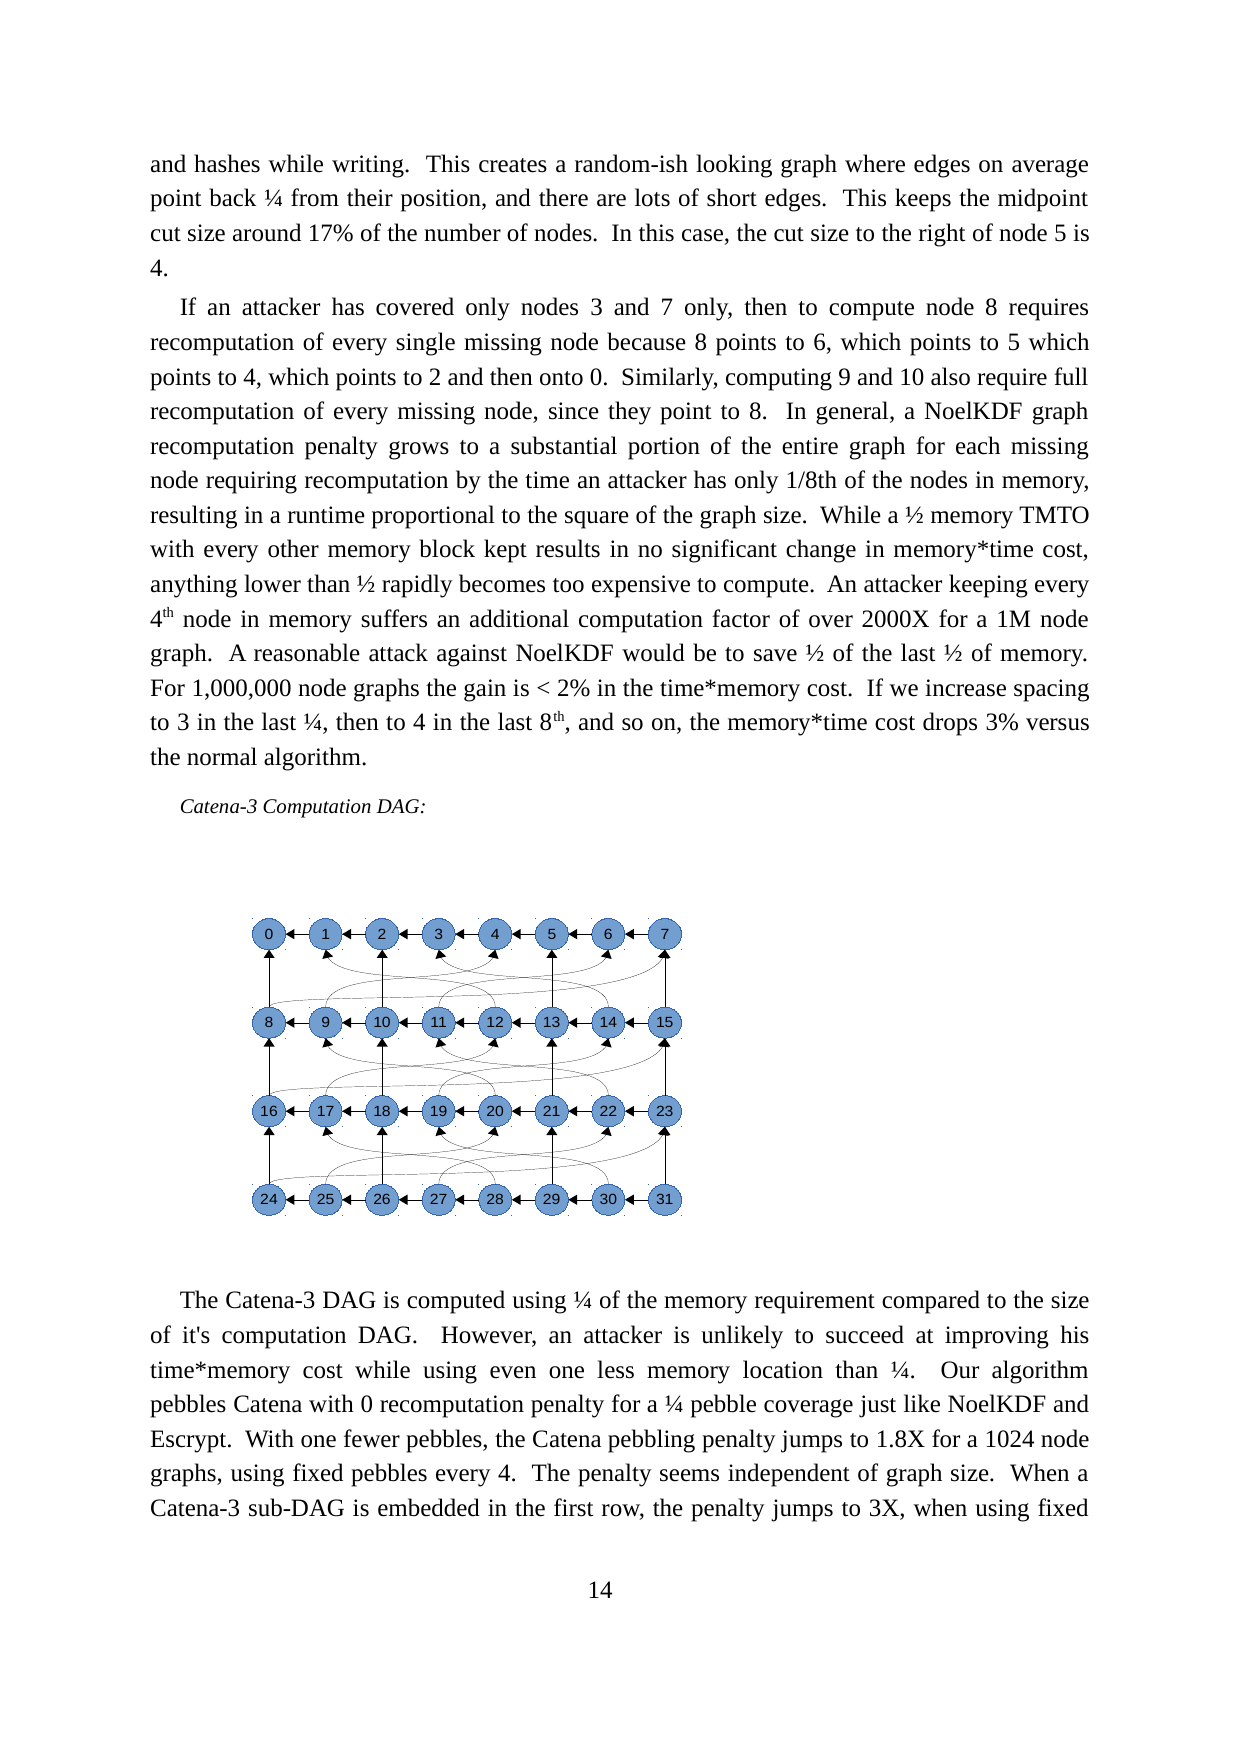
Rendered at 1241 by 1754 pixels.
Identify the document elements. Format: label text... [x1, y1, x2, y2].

text The Catena-3 DAG is computed using ¼ of the memory requirement compared to the size of it's computation DAG. However, an attacker is unlikely to succeed at improving his time*memory cost while using even one less memory location than ¼. Our algorithm pebbles Catena with 0 recomputation penalty for a ¼ pebble coverage just like NoelKDF and Escrypt. With one fewer pebbles, the Catena pebbling penalty jumps to 1.8X for a 1024 node graphs, using fixed pebbles every 4. The penalty seems independent of graph size. When a Catena-3 sub-DAG is embedded in the first row, the penalty jumps to 3X, when using fixed [150, 1287, 1091, 1522]
text If an attacker has covered only nodes 3 and 7 only, then to compute node 8 requires recomputation of every single missing node because 8 points to 6, which points to 5 which points to 4, which points to 2 and then onto 0. Similarly, computing 9 and 10 also require full recomputation of every missing node, since they point to 8. In general, a NoelKDF graph recomputation penalty grows to a substantial portion of the entire graph for each missing node requiring recomputation by the time an attacker has only 1/8th of the nodes in memory, resulting in a runtime proportional to the square of the graph size. While a ½ memory TMTO with every other memory block kept results in no significant change in memory*time cost, anything lower than ½ rapidly becomes too expensive to compute. An attacker keeping every 4th node in memory suffers an additional computation factor of over 2000X for a 1M node graph. A reasonable attack against NoelKDF would be to save ½ of the last ½ of memory. For 1,000,000 node graphs the gain is < 2% in the time*memory cost. If we increase spacing to 3 in the last ¼, then to 4 in the last 8th, and so on, the memory*time cost drops 3% versus the normal algorithm. [150, 293, 1091, 771]
text and hashes while writing. This creates a random-ish looking graph where edges on average point back ¼ from their position, and there are lots of short edges. This keeps the midpoint cut size around 17% of the number of nodes. In this case, the cut size to the right of node 5 is 4. [150, 150, 1091, 281]
text Catena-3 Computation DAG: [179, 795, 799, 818]
